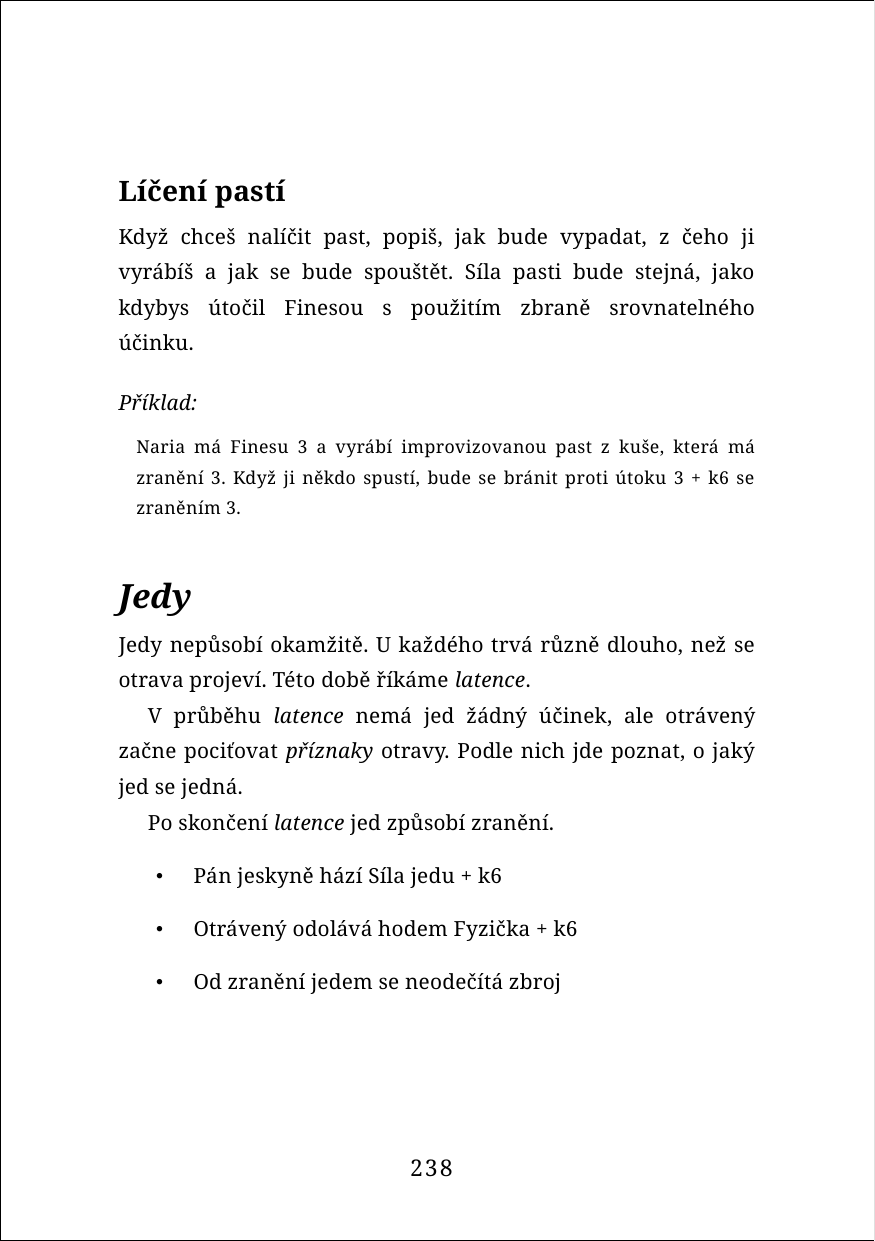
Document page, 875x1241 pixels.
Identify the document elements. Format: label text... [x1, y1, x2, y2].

list Otrávený odolává hodem Fyzička + k6 [156, 914, 756, 942]
text Jedy nepůsobí okamžitě. U každého trvá různě dlouho, než se otrava projeví. Této době říkáme latence. V průběhu latence nemá jed žádný účinek, ale otrávený začne pociťovat příznaky otravy. Podle nich jde poznat, o jaký jed se jedná. Po skončení latence jed způsobí zranění. [118, 630, 756, 836]
subtitle Jedy [118, 573, 756, 618]
text Příklad: [118, 388, 756, 416]
text Naria má Finesu 3 a vyrábí improvizovanou past z kuše, která má zranění 3. Když ji někdo spustí, bude se bránit proti útoku 3 + k6 se zraněním 3. [136, 435, 756, 519]
subtitle Líčení pastí [118, 172, 756, 210]
list Pán jeskyně hází Síla jedu + k6 [156, 861, 756, 889]
list Od zranění jedem se neodečítá zbroj [156, 967, 756, 996]
text Když chceš nalíčit past, popiš, jak bude vypadat, z čeho ji vyrábíš a jak se bude spouštět. Síla pasti bude stejná, jako kdybys útočil Finesou s použitím zbraně srovnatelného účinku. [118, 222, 756, 357]
